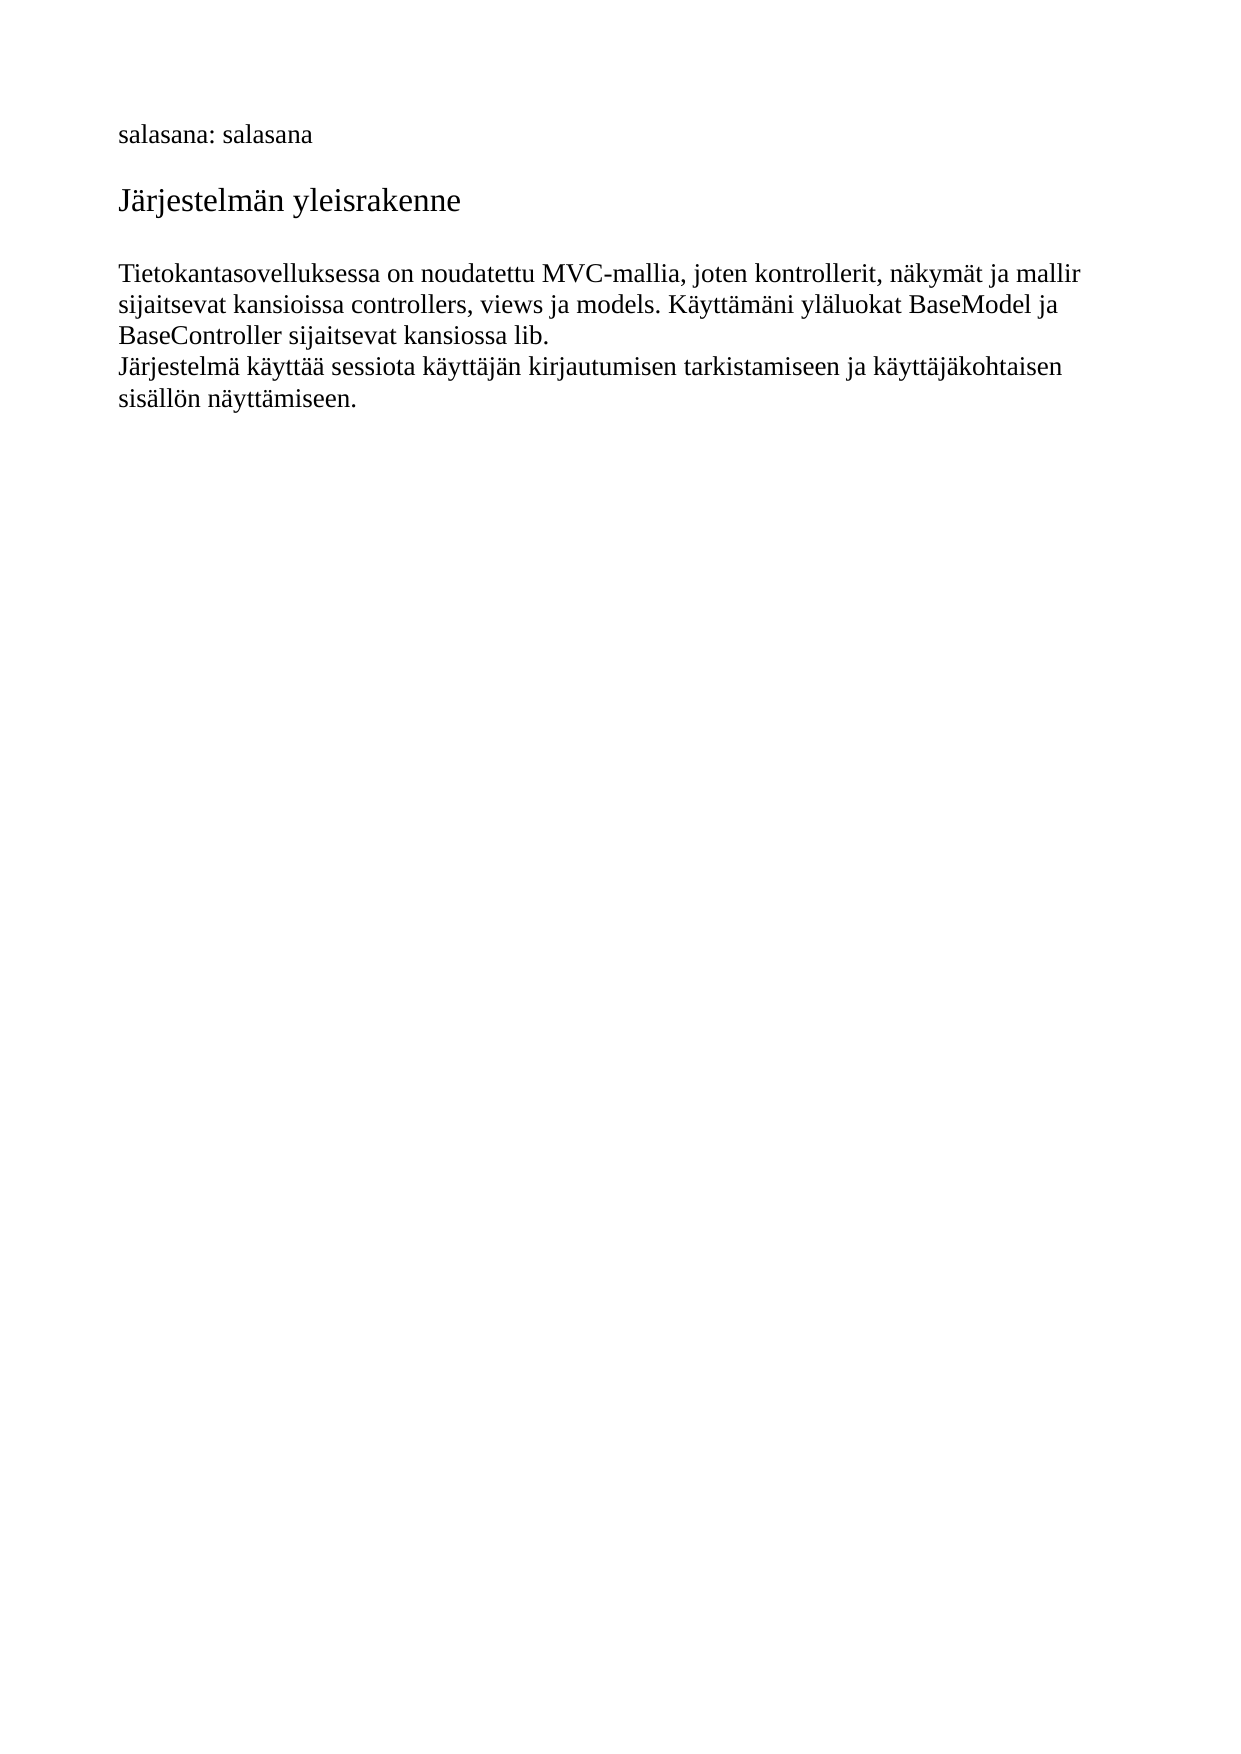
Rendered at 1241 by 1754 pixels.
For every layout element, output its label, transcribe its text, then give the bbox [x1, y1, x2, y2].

text Järjestelmä käyttää sessiota käyttäjän kirjautumisen tarkistamiseen ja käyttäjäkohtaisen sisällön näyttämiseen. [118, 351, 1122, 413]
text Tietokantasovelluksessa on noudatettu MVC-mallia, joten kontrollerit, näkymät ja mallir sijaitsevat kansioissa controllers, views ja models. Käyttämäni yläluokat BaseModel ja BaseController sijaitsevat kansiossa lib. [118, 257, 1122, 351]
text Järjestelmän yleisrakenne [118, 180, 1122, 219]
text salasana: salasana [118, 118, 1122, 149]
